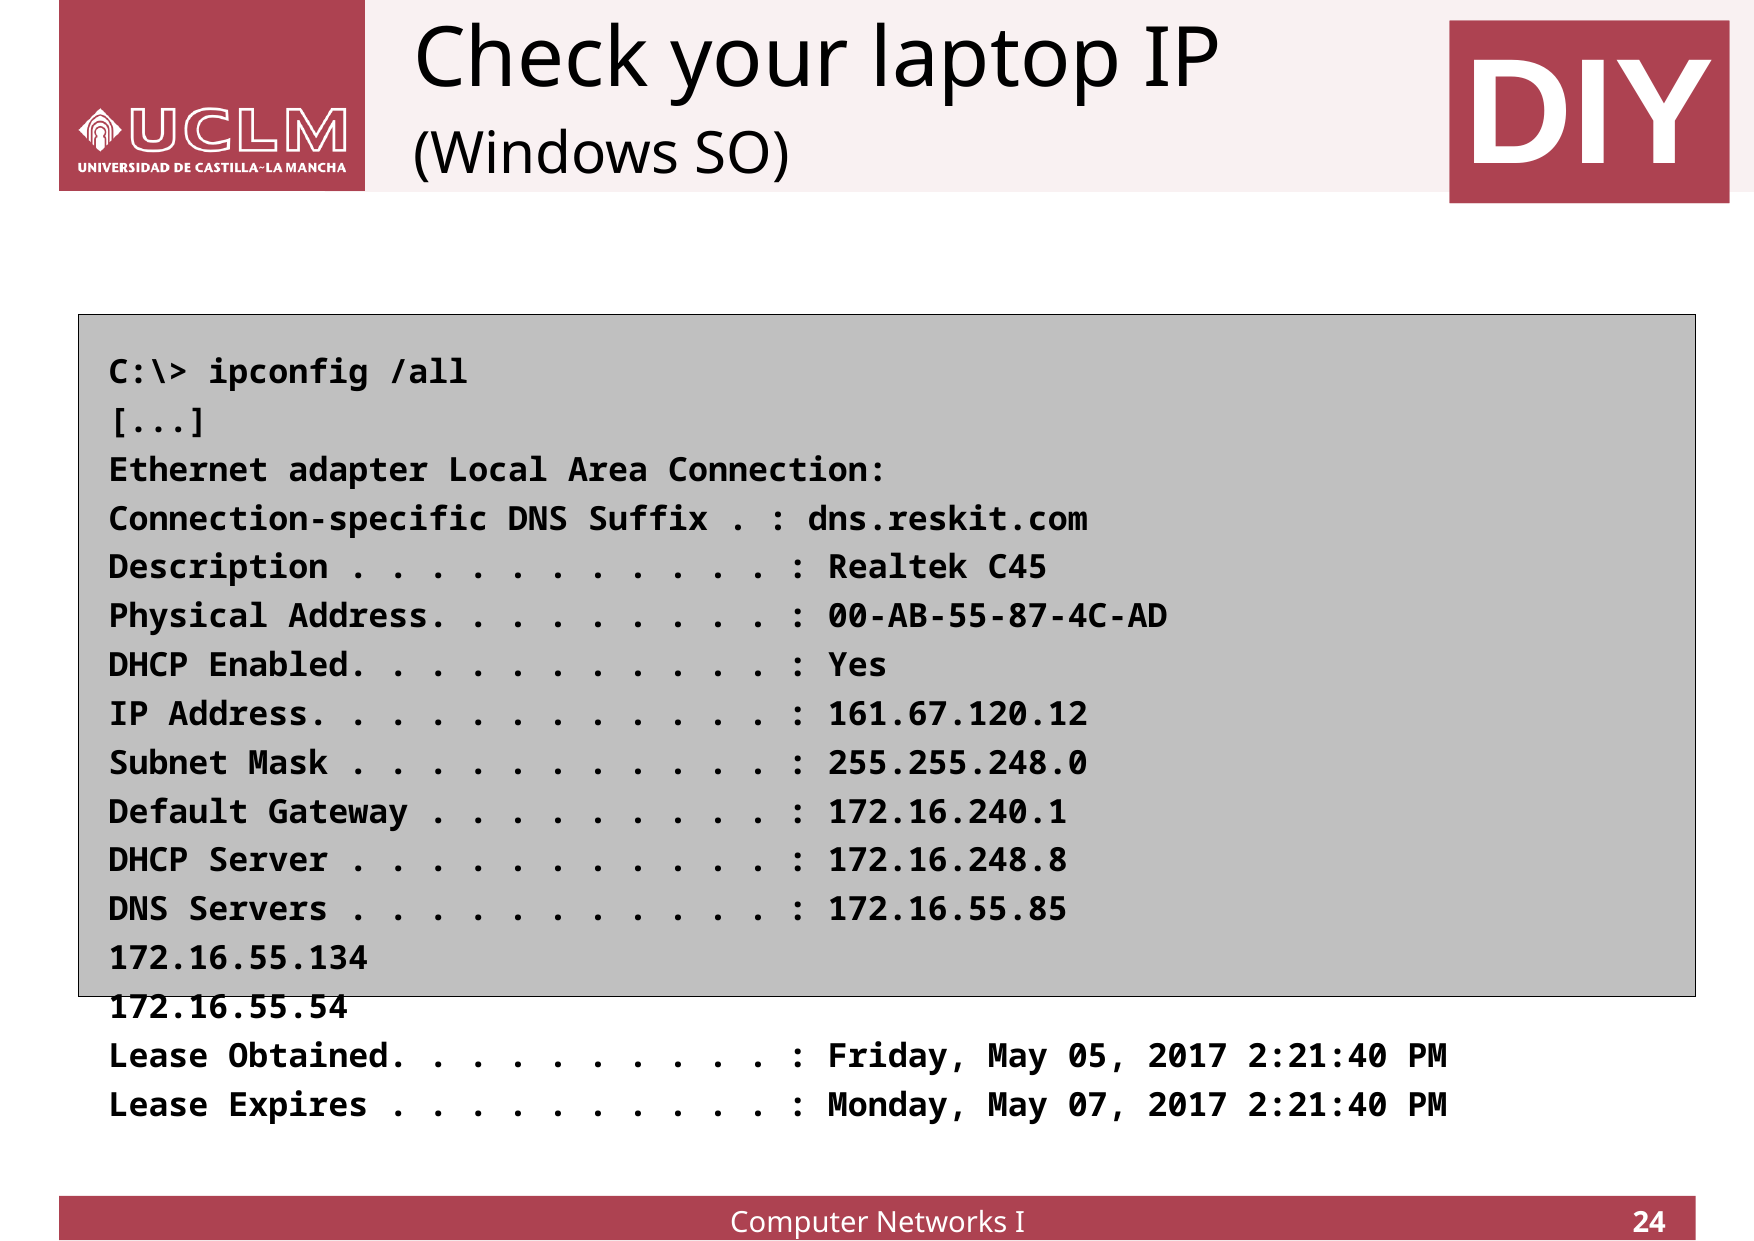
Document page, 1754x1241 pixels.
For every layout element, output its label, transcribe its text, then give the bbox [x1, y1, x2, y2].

text_box C:\> ipconfig /all [...] Ethernet adapter Local Area Connection: Connection-specific DNS Suffix . : dns.reskit.com Description . . . . . . . . . . . : Realtek C45 Physical Address. . . . . . . . . : 00-AB-55-87-4C-AD DHCP Enabled. . . . . . . . . . . : Yes IP Address. . . . . . . . . . . . : 161.67.120.12 Subnet Mask . . . . . . . . . . . : 255.255.248.0 Default Gateway . . . . . . . . . : 172.16.240.1 DHCP Server . . . . . . . . . . . : 172.16.248.8 DNS Servers . . . . . . . . . . . : 172.16.55.85 172.16.55.134 172.16.55.54 Lease Obtained. . . . . . . . . . : Friday, May 05, 2017 2:21:40 PM Lease Expires . . . . . . . . . . : Monday, May 07, 2017 2:21:40 PM [78, 314, 1696, 997]
title Check your laptop IP (Windows SO) [413, 0, 1667, 198]
text_box DIY [1449, 20, 1730, 204]
picture [59, 0, 365, 191]
